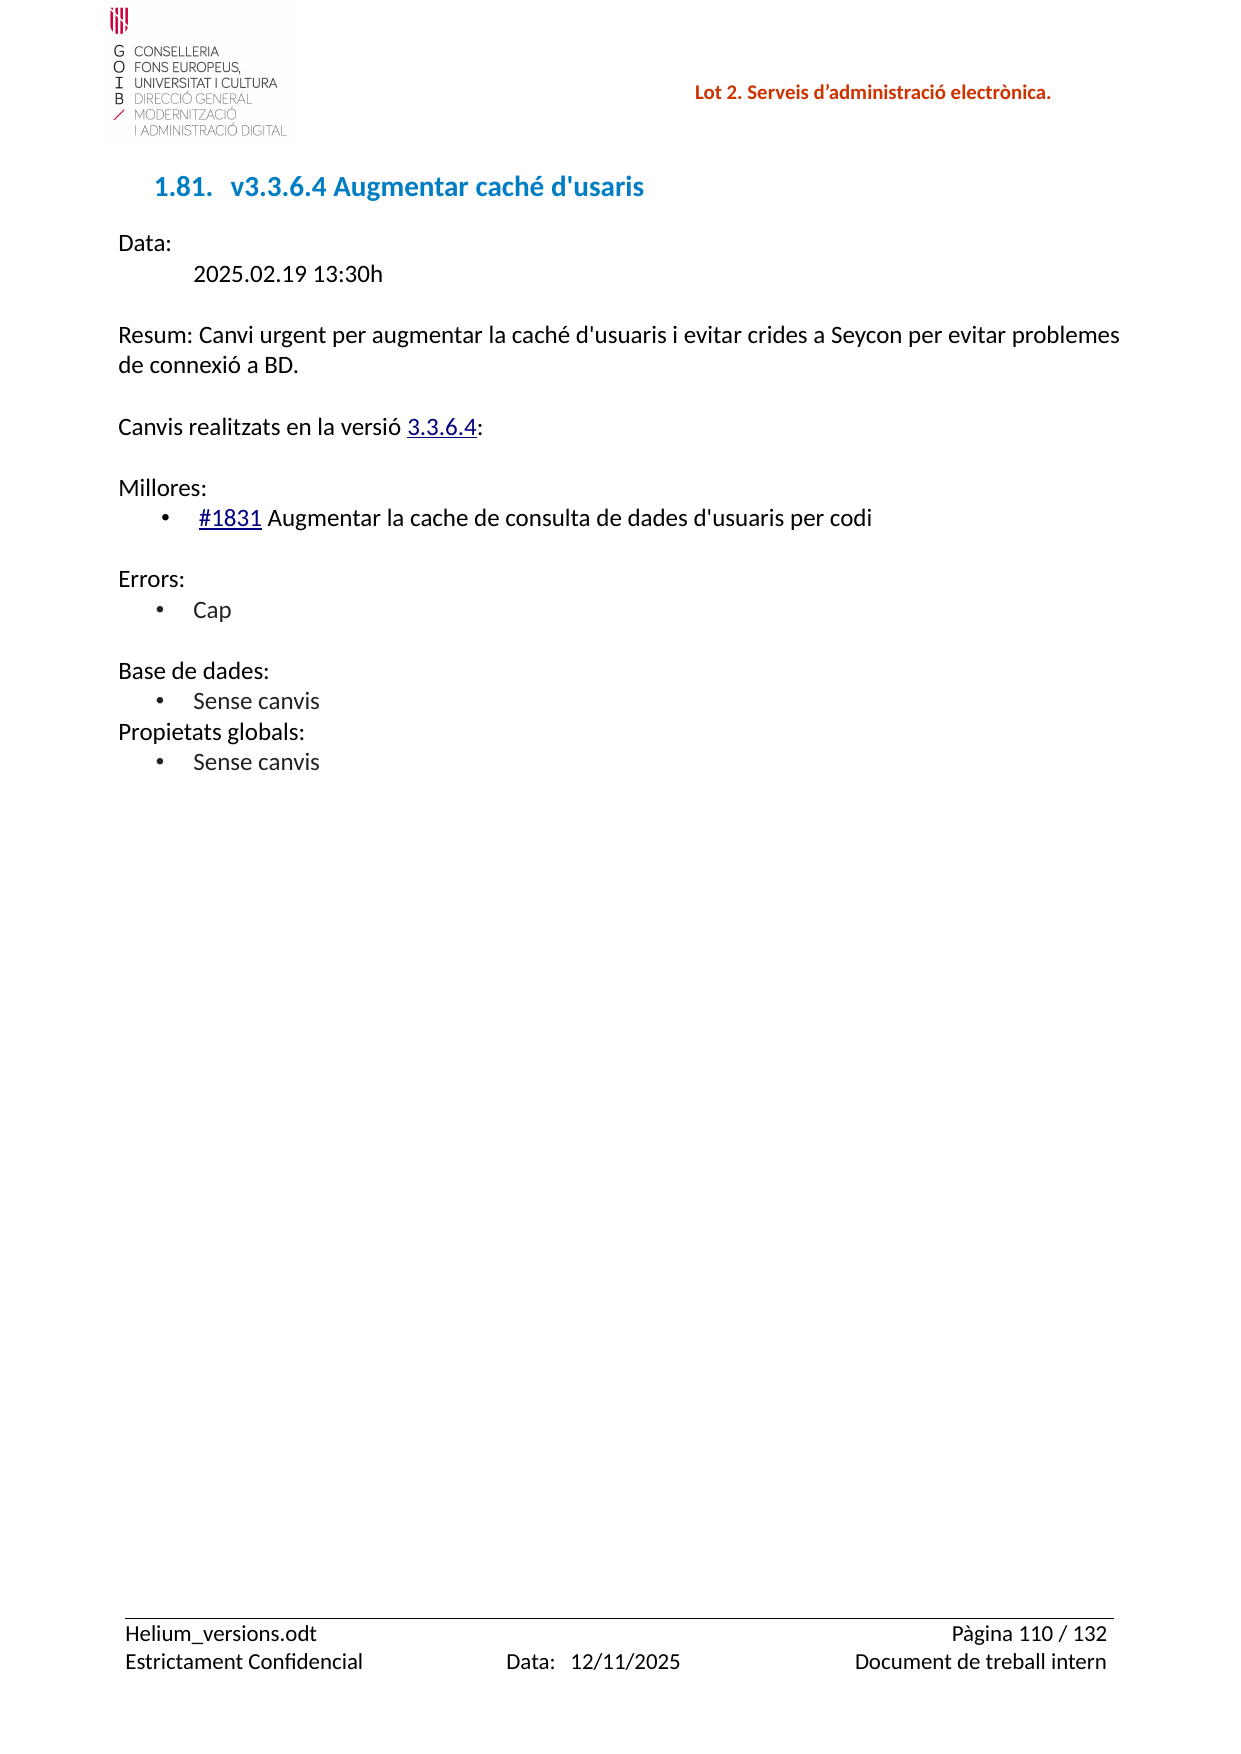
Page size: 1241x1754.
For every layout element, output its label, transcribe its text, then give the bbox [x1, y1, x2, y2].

list #1831 Augmentar la cache de consulta de dades d'usuaris per codi [161, 502, 1122, 533]
list Sense canvis [156, 685, 1122, 716]
text 2025.02.19 13:30h [118, 258, 1122, 289]
picture [100, 0, 297, 144]
text Propietats globals: [118, 716, 1122, 746]
text Errors: [118, 563, 1122, 594]
subtitle v3.3.6.4 Augmentar caché d'usaris [153, 168, 1122, 204]
text Data: [118, 228, 1122, 258]
text Base de dades: [118, 655, 1122, 685]
list Cap [156, 594, 1122, 624]
text Canvis realitzats en la versió 3.3.6.4: [118, 411, 1122, 441]
text Resum: Canvi urgent per augmentar la caché d'usuaris i evitar crides a Seycon per evitar problemes de connexió a BD. [118, 319, 1122, 380]
list Sense canvis [156, 746, 1122, 777]
text Millores: [118, 472, 1122, 502]
